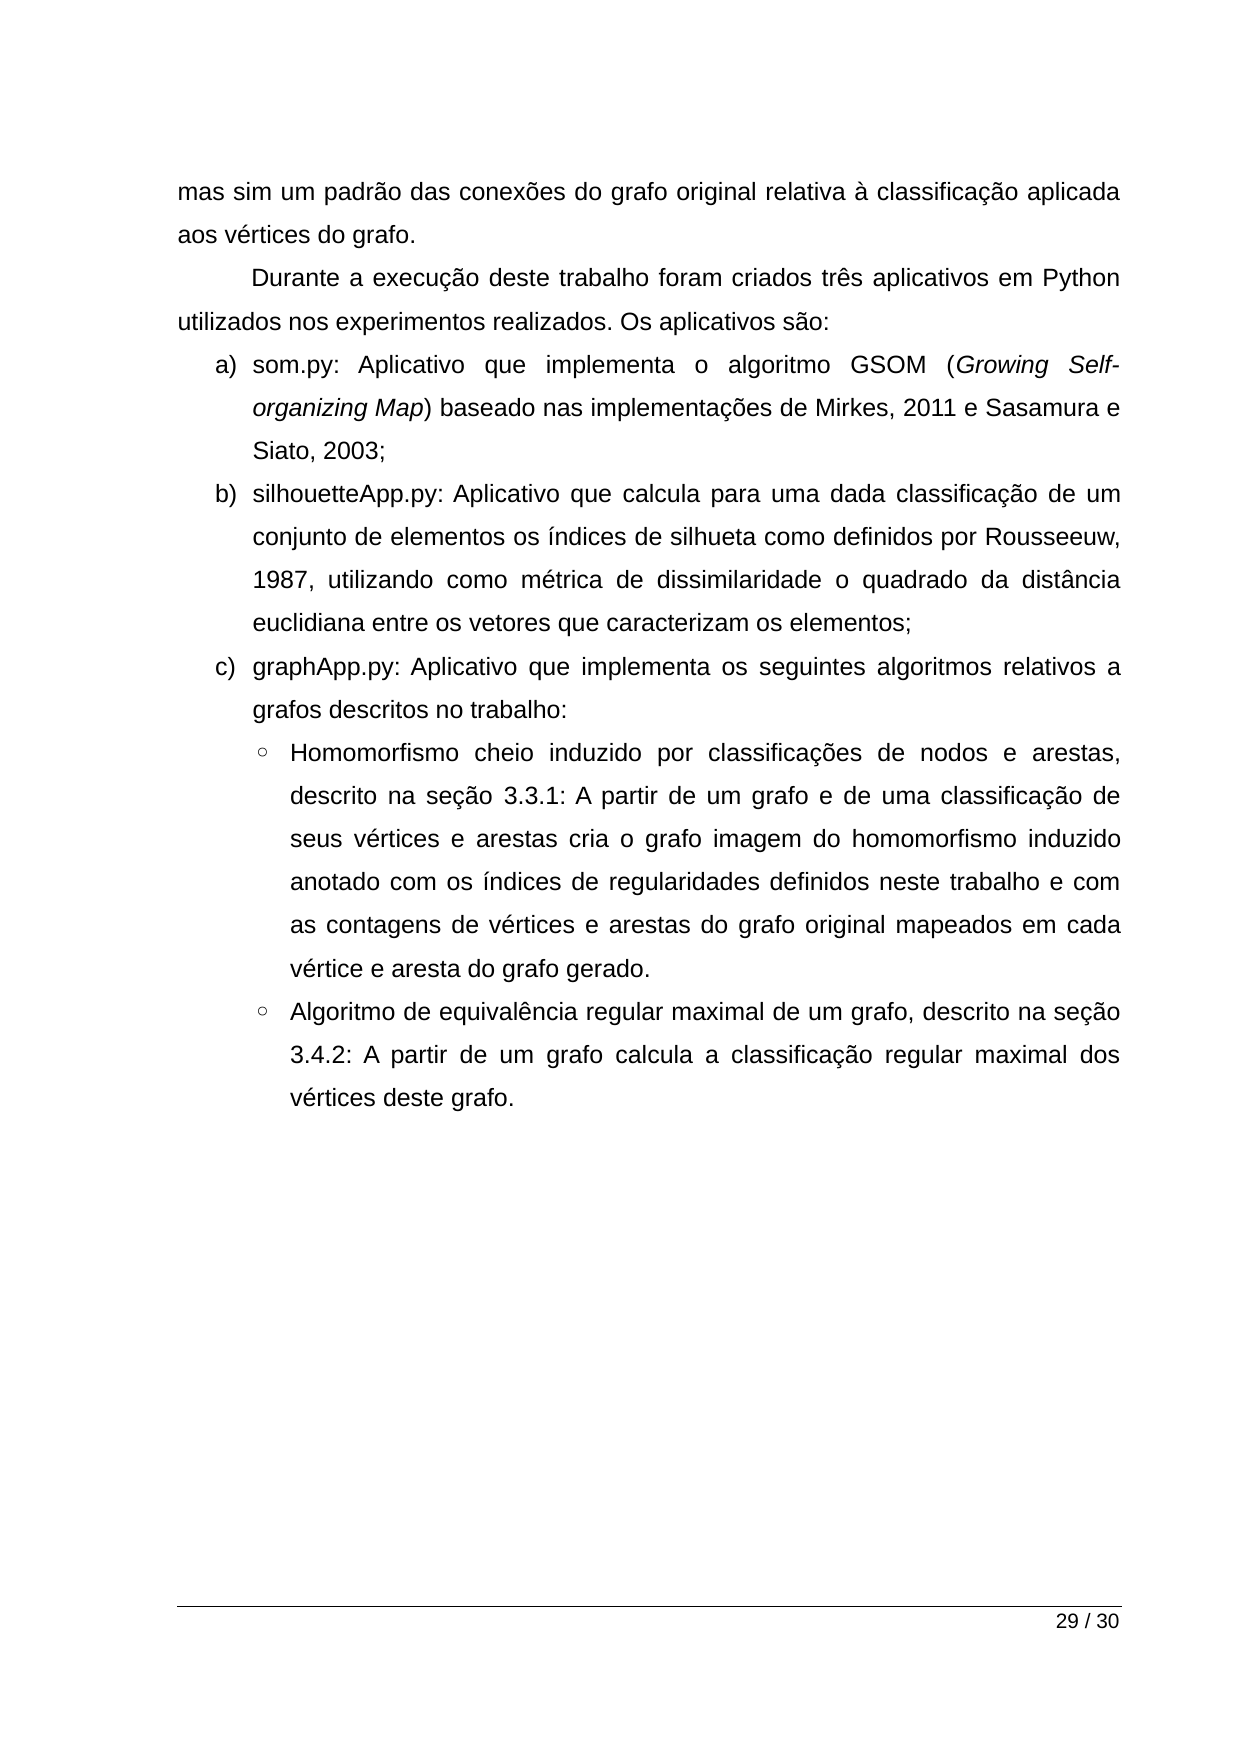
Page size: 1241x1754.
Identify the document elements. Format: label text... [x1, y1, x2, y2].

text mas sim um padrão das conexões do grafo original relativa à classificação aplicada aos vértices do grafo. [177, 177, 1122, 249]
list som.py: Aplicativo que implementa o algoritmo GSOM (Growing Self-organizing Map) baseado nas implementações de Mirkes, 2011 e Sasamura e Siato, 2003; [215, 350, 1122, 465]
text Durante a execução deste trabalho foram criados três aplicativos em Python utilizados nos experimentos realizados. Os aplicativos são: [177, 263, 1122, 335]
list Algoritmo de equivalência regular maximal de um grafo, descrito na seção 3.4.2: A partir de um grafo calcula a classificação regular maximal dos vértices deste grafo. [252, 997, 1122, 1112]
list Homomorfismo cheio induzido por classificações de nodos e arestas, descrito na seção 3.3.1: A partir de um grafo e de uma classificação de seus vértices e arestas cria o grafo imagem do homomorfismo induzido anotado com os índices de regularidades definidos neste trabalho e com as contagens de vértices e arestas do grafo original mapeados em cada vértice e aresta do grafo gerado. [252, 738, 1122, 982]
list graphApp.py: Aplicativo que implementa os seguintes algoritmos relativos a grafos descritos no trabalho: [215, 652, 1122, 723]
list silhouetteApp.py: Aplicativo que calcula para uma dada classificação de um conjunto de elementos os índices de silhueta como definidos por Rousseeuw, 1987, utilizando como métrica de dissimilaridade o quadrado da distância euclidiana entre os vetores que caracterizam os elementos; [215, 479, 1122, 637]
